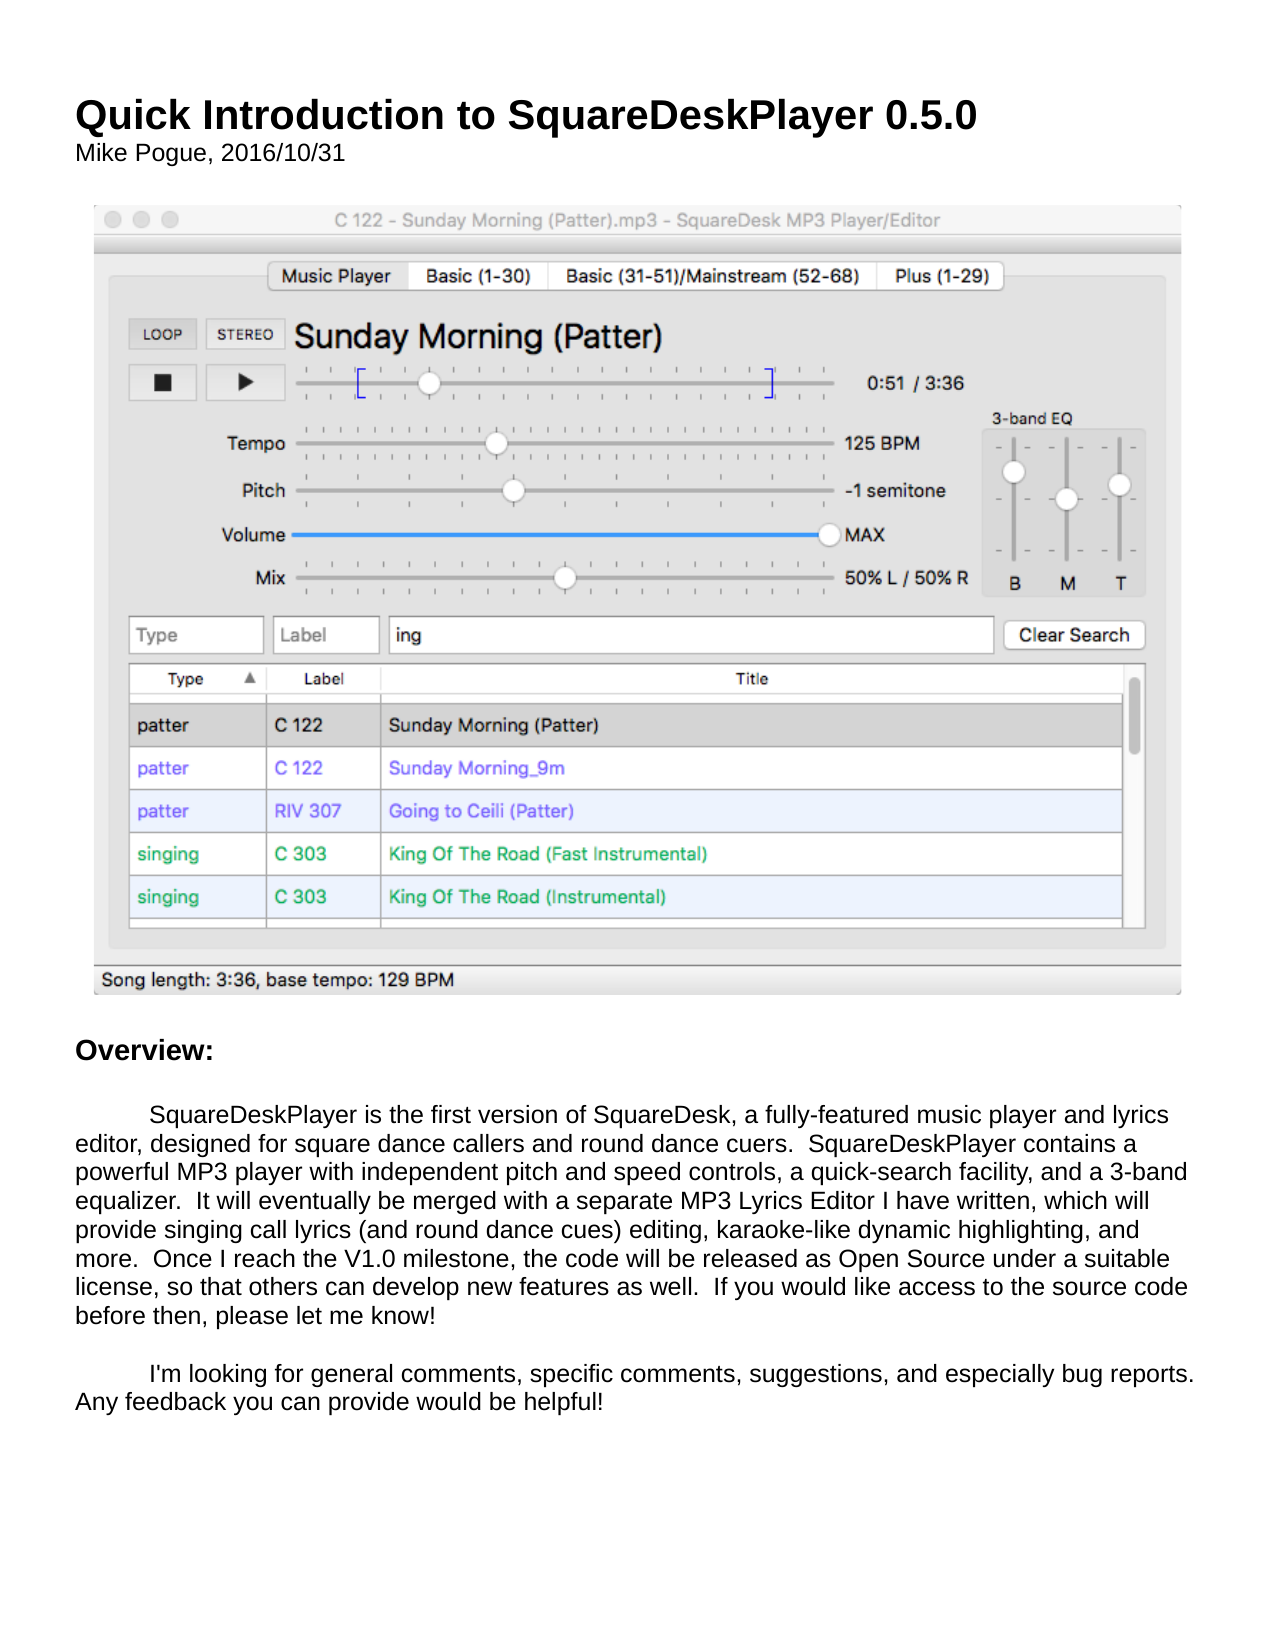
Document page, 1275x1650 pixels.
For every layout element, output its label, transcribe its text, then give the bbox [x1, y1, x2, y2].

text Overview: [75, 1033, 1200, 1100]
text SquareDeskPlayer is the first version of SquareDesk, a fully-featured music player and lyrics editor, designed for square dance callers and round dance cuers. SquareDeskPlayer contains a powerful MP3 player with independent pitch and speed controls, a quick-search facility, and a 3-band equalizer. It will eventually be merged with a separate MP3 Lyrics Editor I have written, which will provide singing call lyrics (and round dance cues) editing, karaoke-like dynamic highlighting, and more. Once I reach the V1.0 milestone, the code will be released as Open Source under a suitable license, so that others can develop new features as well. If you would like access to the source code before then, please let me know! [75, 1100, 1200, 1359]
text Quick Introduction to SquareDeskPlayer 0.5.0 [75, 90, 1200, 138]
picture [93, 205, 1182, 995]
text Mike Pogue, 2016/10/31 [75, 138, 1200, 195]
text I'm looking for general comments, specific comments, suggestions, and especially bug reports. Any feedback you can provide would be helpful! [75, 1359, 1200, 1416]
